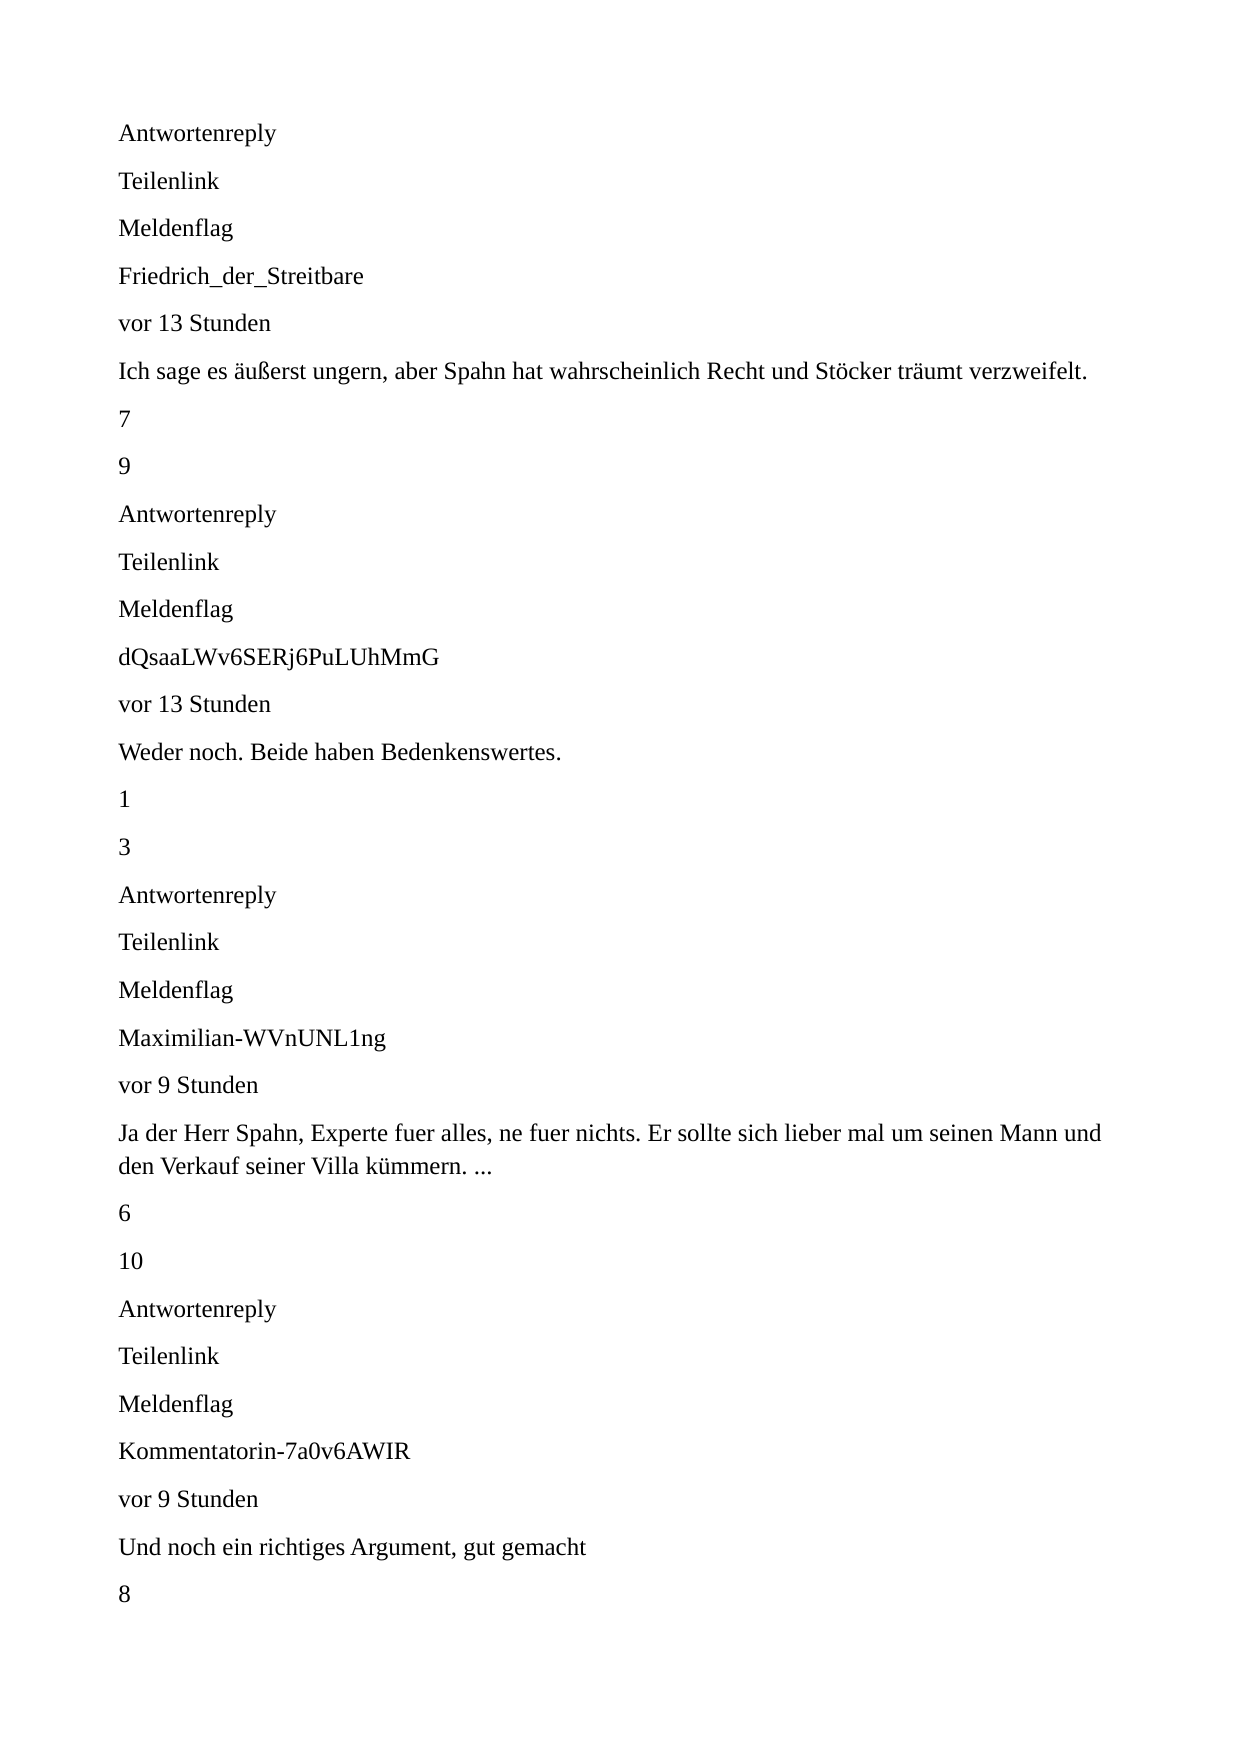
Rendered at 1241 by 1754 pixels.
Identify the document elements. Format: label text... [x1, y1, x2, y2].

text 1 [118, 784, 1122, 813]
text Ich sage es äußerst ungern, aber Spahn hat wahrscheinlich Recht und Stöcker träumt verzweifelt. [118, 356, 1122, 385]
text 10 [118, 1246, 1122, 1275]
text 6 [118, 1198, 1122, 1227]
text Und noch ein richtiges Argument, gut gemacht [118, 1532, 1122, 1560]
text Ja der Herr Spahn, Experte fuer alles, ne fuer nichts. Er sollte sich lieber mal um seinen Mann und den Verkauf seiner Villa kümmern. ... [118, 1118, 1122, 1179]
text vor 13 Stunden [118, 689, 1122, 718]
text vor 9 Stunden [118, 1484, 1122, 1513]
text 8 [118, 1579, 1122, 1608]
text Antwortenreply [118, 1294, 1122, 1322]
text 3 [118, 832, 1122, 861]
text Meldenflag [118, 975, 1122, 1004]
text Teilenlink [118, 547, 1122, 575]
text Weder noch. Beide haben Bedenkenswertes. [118, 737, 1122, 766]
text Meldenflag [118, 594, 1122, 623]
text Friedrich_der_Streitbare [118, 261, 1122, 290]
text Teilenlink [118, 166, 1122, 194]
text Antwortenreply [118, 118, 1122, 147]
text Meldenflag [118, 213, 1122, 242]
text vor 9 Stunden [118, 1070, 1122, 1099]
text Teilenlink [118, 1341, 1122, 1370]
text Kommentatorin-7a0v6AWIR [118, 1436, 1122, 1465]
text 7 [118, 404, 1122, 432]
text vor 13 Stunden [118, 308, 1122, 337]
text Teilenlink [118, 927, 1122, 956]
text Meldenflag [118, 1389, 1122, 1418]
text Antwortenreply [118, 880, 1122, 908]
text dQsaaLWv6SERj6PuLUhMmG [118, 642, 1122, 671]
text 9 [118, 451, 1122, 480]
text Maximilian-WVnUNL1ng [118, 1023, 1122, 1051]
text Antwortenreply [118, 499, 1122, 528]
